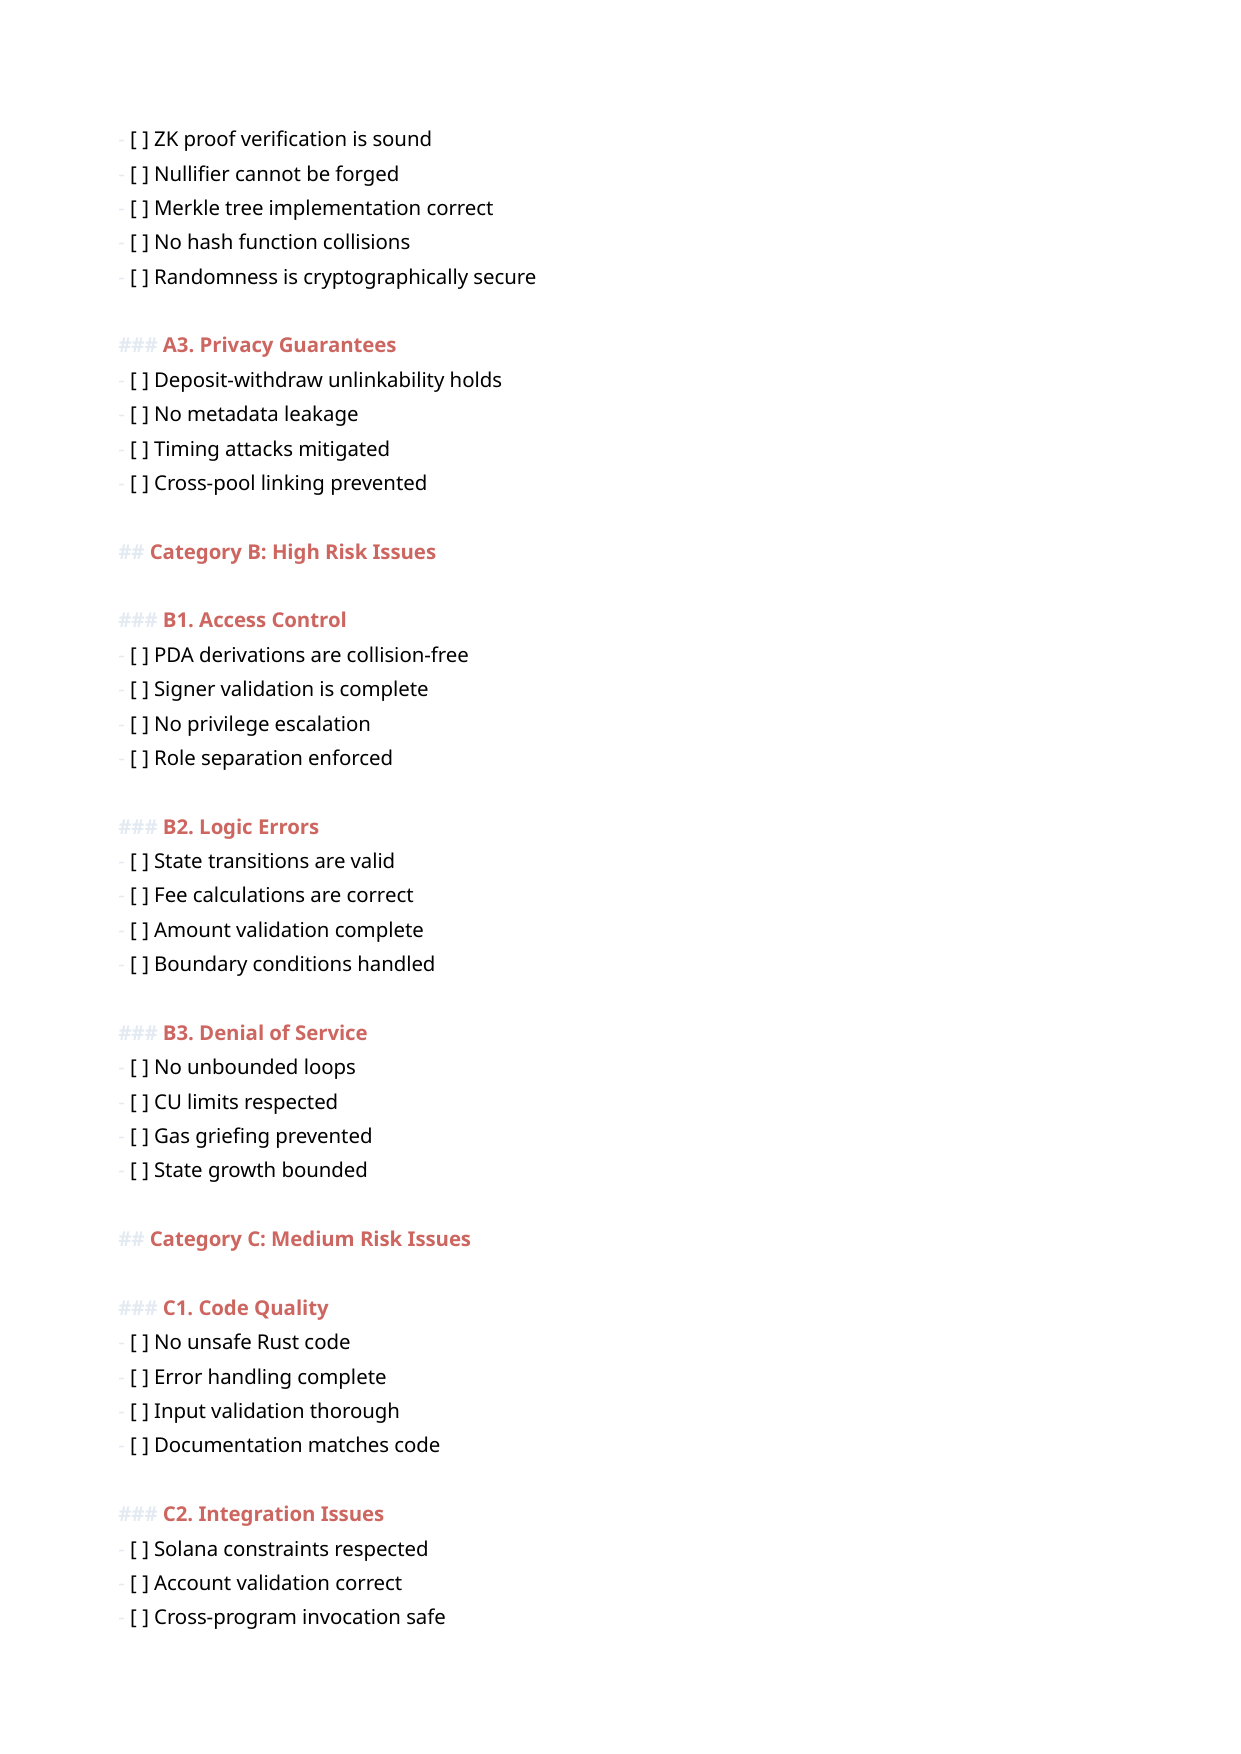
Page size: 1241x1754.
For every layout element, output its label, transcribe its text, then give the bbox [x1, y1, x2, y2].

text - [ ] Gas griefing prevented [118, 1115, 1122, 1149]
text ### A3. Privacy Guarantees [118, 324, 1122, 359]
text ## Category C: Medium Risk Issues [118, 1218, 1122, 1252]
text - [ ] Fee calculations are correct [118, 874, 1122, 909]
text - [ ] Nullifier cannot be forged [118, 152, 1122, 187]
text - [ ] Randomness is cryptographically secure [118, 256, 1122, 290]
text - [ ] No hash function collisions [118, 221, 1122, 256]
text - [ ] Cross-program invocation safe [118, 1596, 1122, 1631]
text - [ ] Error handling complete [118, 1356, 1122, 1390]
text - [ ] Deposit-withdraw unlinkability holds [118, 359, 1122, 393]
text - [ ] No metadata leakage [118, 393, 1122, 427]
text - [ ] Merkle tree implementation correct [118, 187, 1122, 221]
text - [ ] ZK proof verification is sound [118, 118, 1122, 152]
text ### B1. Access Control [118, 599, 1122, 634]
text ### C1. Code Quality [118, 1287, 1122, 1321]
text - [ ] Solana constraints respected [118, 1527, 1122, 1562]
text - [ ] Cross-pool linking prevented [118, 462, 1122, 496]
text - [ ] Boundary conditions handled [118, 943, 1122, 977]
text - [ ] Timing attacks mitigated [118, 427, 1122, 462]
text - [ ] No unsafe Rust code [118, 1321, 1122, 1356]
text - [ ] Role separation enforced [118, 737, 1122, 771]
text - [ ] Amount validation complete [118, 909, 1122, 943]
text - [ ] State growth bounded [118, 1149, 1122, 1184]
text - [ ] CU limits respected [118, 1081, 1122, 1115]
text - [ ] No privilege escalation [118, 702, 1122, 737]
text ### B2. Logic Errors [118, 806, 1122, 840]
text - [ ] Input validation thorough [118, 1390, 1122, 1424]
text ### B3. Denial of Service [118, 1012, 1122, 1046]
text - [ ] Account validation correct [118, 1562, 1122, 1596]
text - [ ] Signer validation is complete [118, 668, 1122, 702]
text - [ ] State transitions are valid [118, 840, 1122, 874]
text ### C2. Integration Issues [118, 1493, 1122, 1527]
text - [ ] PDA derivations are collision-free [118, 634, 1122, 668]
text - [ ] No unbounded loops [118, 1046, 1122, 1081]
text ## Category B: High Risk Issues [118, 531, 1122, 565]
text - [ ] Documentation matches code [118, 1424, 1122, 1459]
